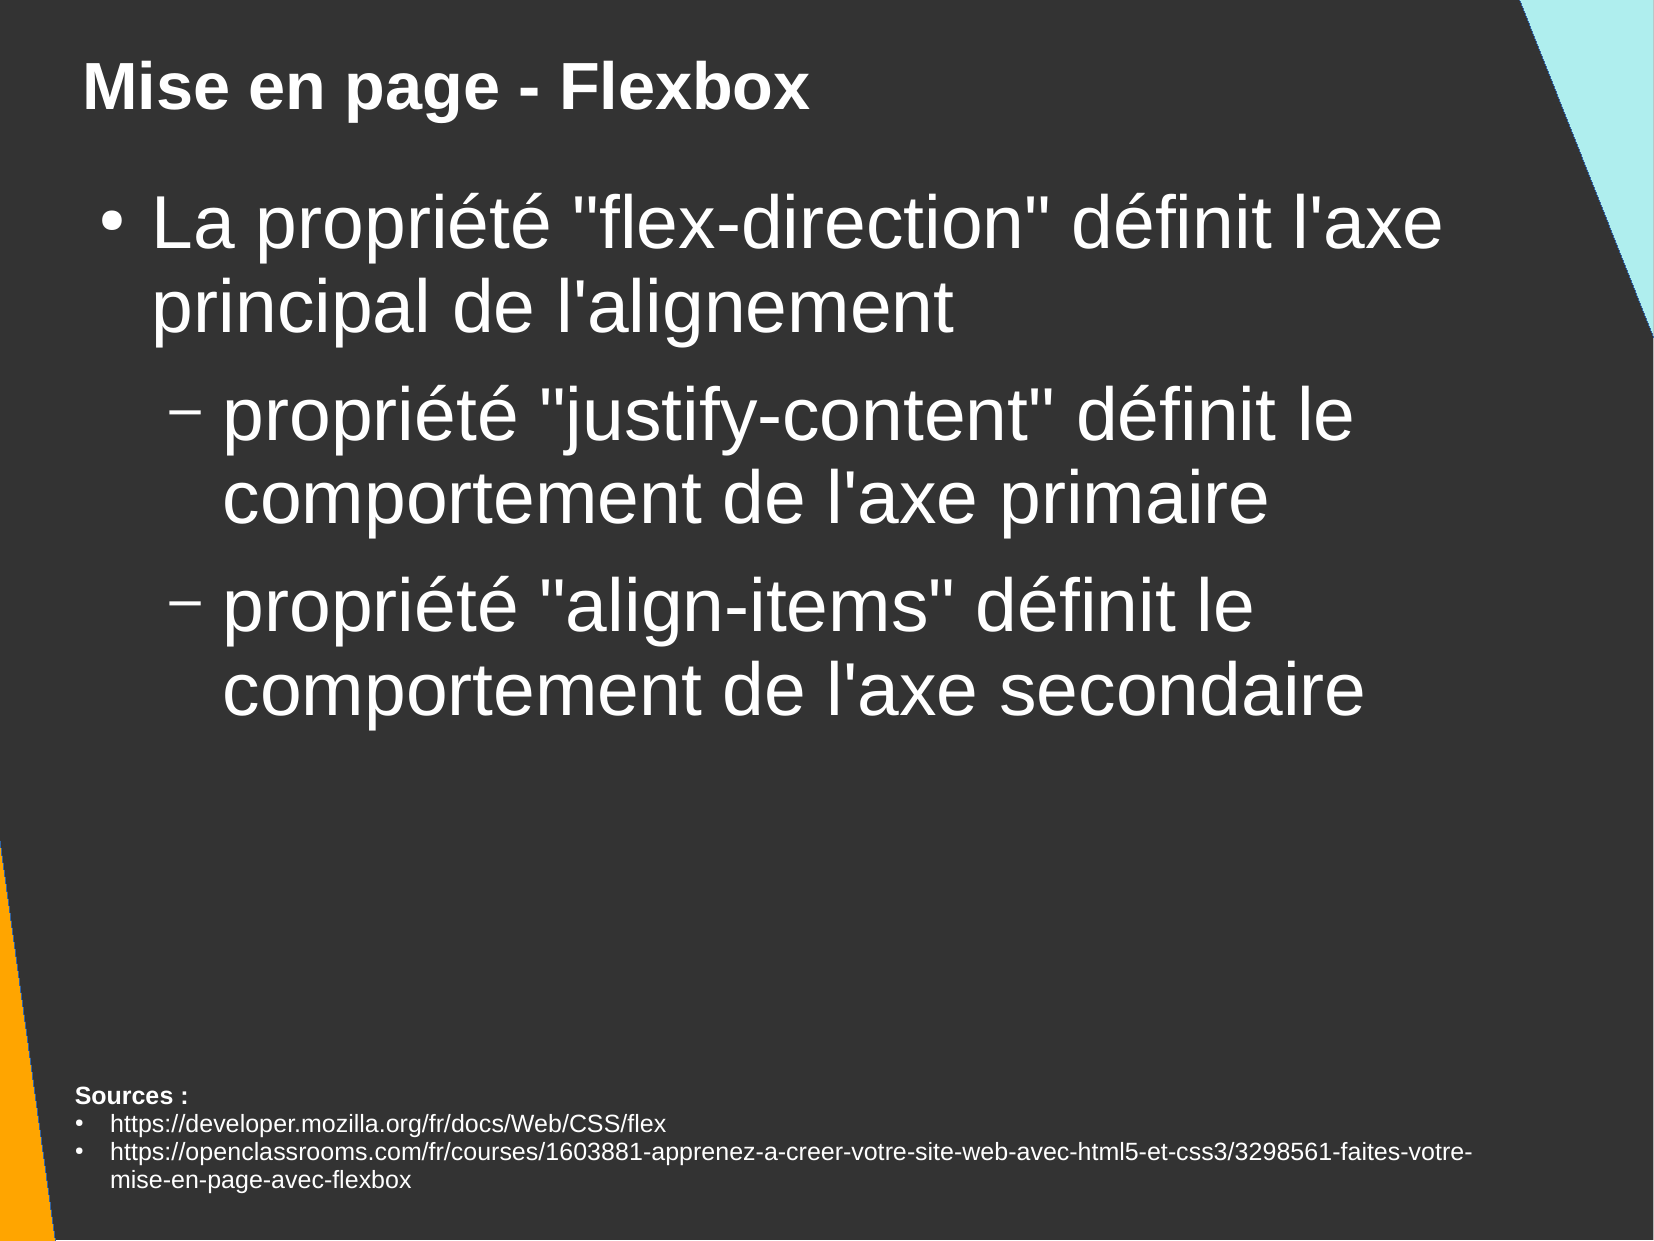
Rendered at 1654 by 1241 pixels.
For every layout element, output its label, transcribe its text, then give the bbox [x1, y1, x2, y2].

text_box [0, 840, 56, 1241]
text_box [1519, 0, 1654, 338]
list La propriété "flex-direction" définit l'axe principal de l'alignement propriété "justify-content" définit le comportement de l'axe primaire propriété "align-items" définit le comportement de l'axe secondaire [80, 180, 1605, 875]
text_box Sources : https://developer.mozilla.org/fr/docs/Web/CSS/flex https://openclassrooms.com/fr/courses/1603881-apprenez-a-creer-votre-site-web-avec-html5-et-css3/3298561-faites-votre-mise-en-page-avec-flexbox [60, 1074, 1546, 1241]
title Mise en page - Flexbox [82, 49, 1571, 152]
